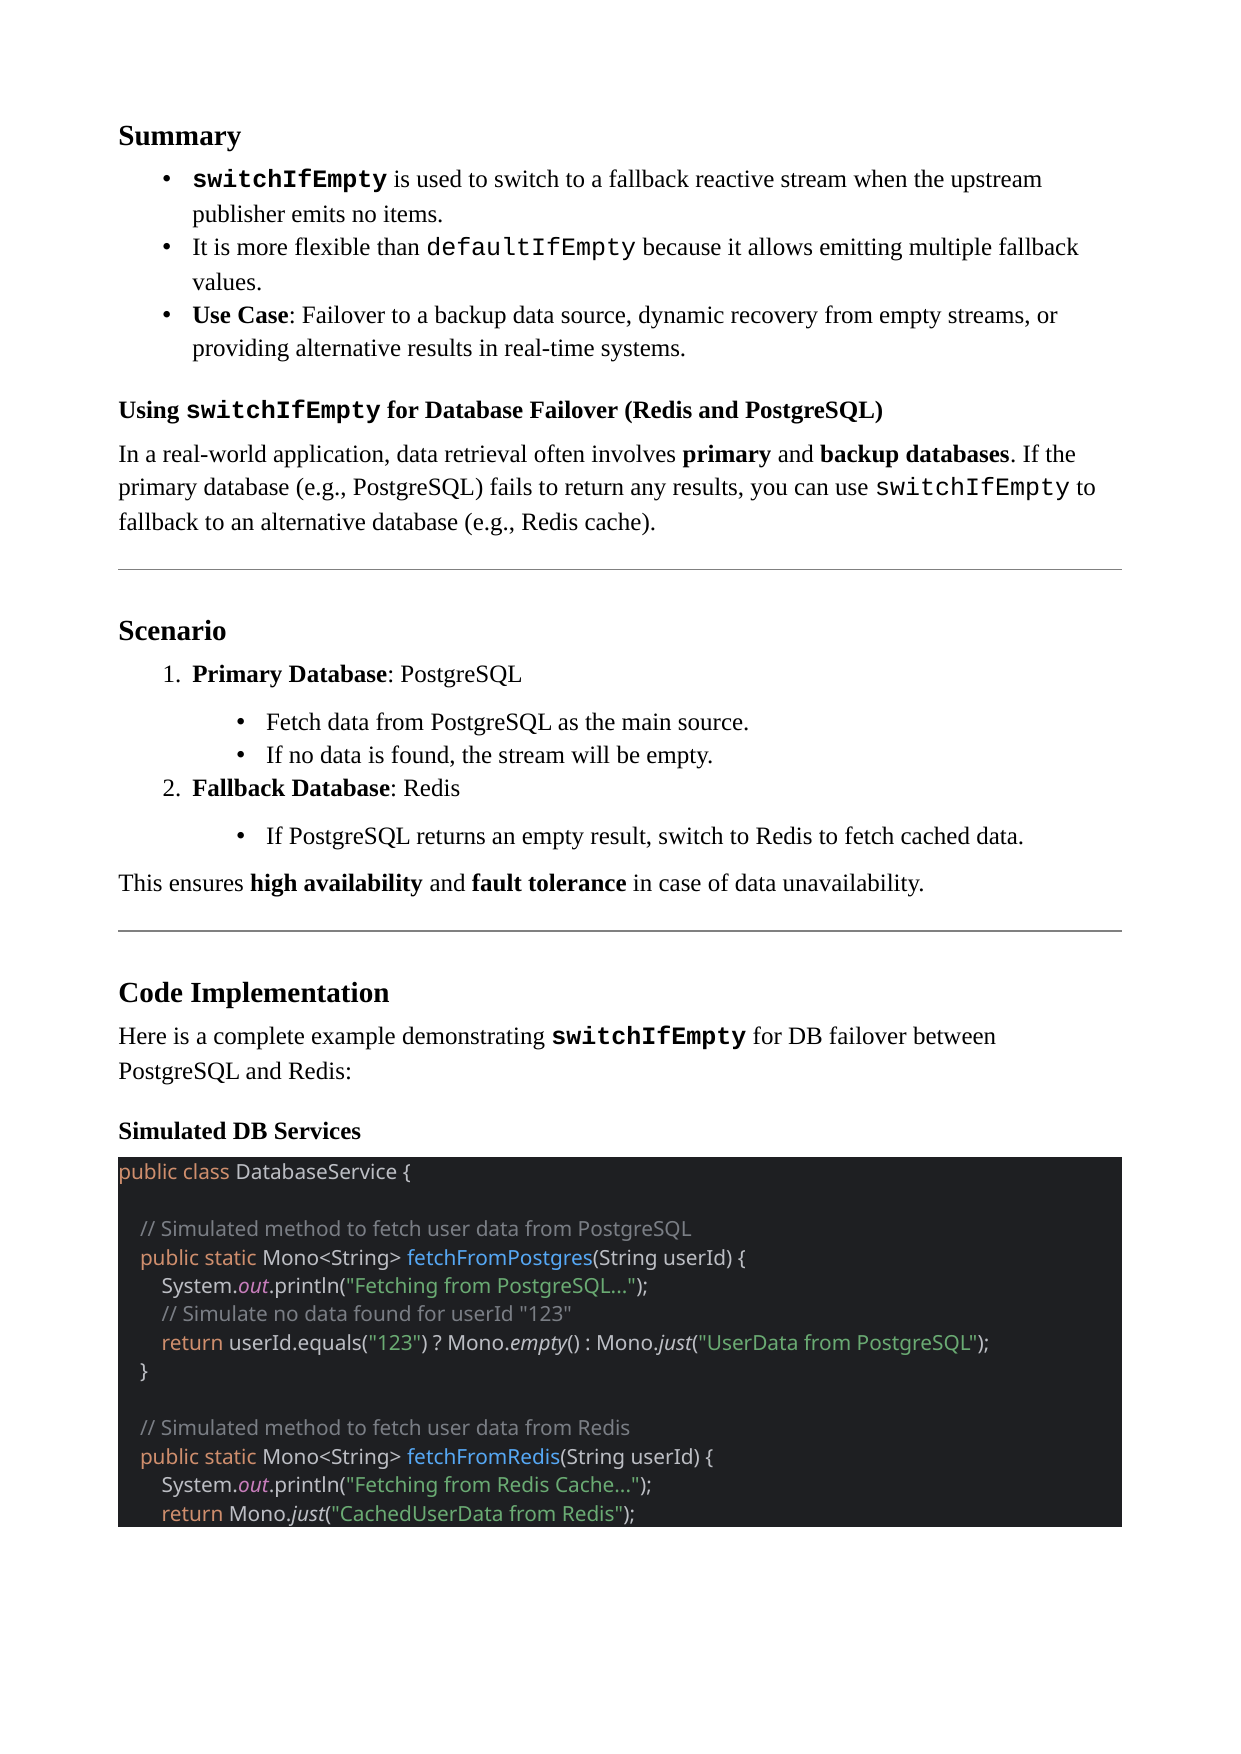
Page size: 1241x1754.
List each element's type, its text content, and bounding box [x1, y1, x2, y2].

list Primary Database: PostgreSQL [162, 659, 1122, 688]
list Fallback Database: Redis [162, 773, 1122, 802]
text This ensures high availability and fault tolerance in case of data unavailability. [118, 868, 1122, 897]
list If no data is found, the stream will be empty. [236, 740, 1122, 769]
text Here is a complete example demonstrating switchIfEmpty for DB failover between PostgreSQL and Redis: [118, 1021, 1122, 1085]
list Use Case: Failover to a backup data source, dynamic recovery from empty streams, or providing alternative results in real-time systems. [162, 300, 1122, 362]
subtitle Code Implementation [118, 975, 1122, 1008]
subtitle Using switchIfEmpty for Database Failover (Redis and PostgreSQL) [118, 396, 1122, 426]
list If PostgreSQL returns an empty result, switch to Redis to fetch cached data. [236, 821, 1122, 849]
list switchIfEmpty is used to switch to a fallback reactive stream when the upstream publisher emits no items. [162, 164, 1122, 228]
subtitle Scenario [118, 613, 1122, 647]
subtitle Simulated DB Services [118, 1116, 1122, 1145]
text In a real-world application, data retrieval often involves primary and backup databases. If the primary database (e.g., PostgreSQL) fails to return any results, you can use switchIfEmpty to fallback to an alternative database (e.g., Redis cache). [118, 439, 1122, 536]
subtitle Summary [118, 118, 1122, 152]
text public class DatabaseService { // Simulated method to fetch user data from PostgreSQL public static Mono<String> fetchFromPostgres(String userId) { System.out.println("Fetching from PostgreSQL..."); // Simulate no data found for userId "123" return userId.equals("123") ? Mono.empty() : Mono.just("UserData from PostgreSQL"); } // Simulated method to fetch user data from Redis public static Mono<String> fetchFromRedis(String userId) { System.out.println("Fetching from Redis Cache..."); return Mono.just("CachedUserData from Redis"); [118, 1157, 1122, 1527]
list Fetch data from PostgreSQL as the main source. [236, 707, 1122, 736]
list It is more flexible than defaultIfEmpty because it allows emitting multiple fallback values. [162, 232, 1122, 296]
